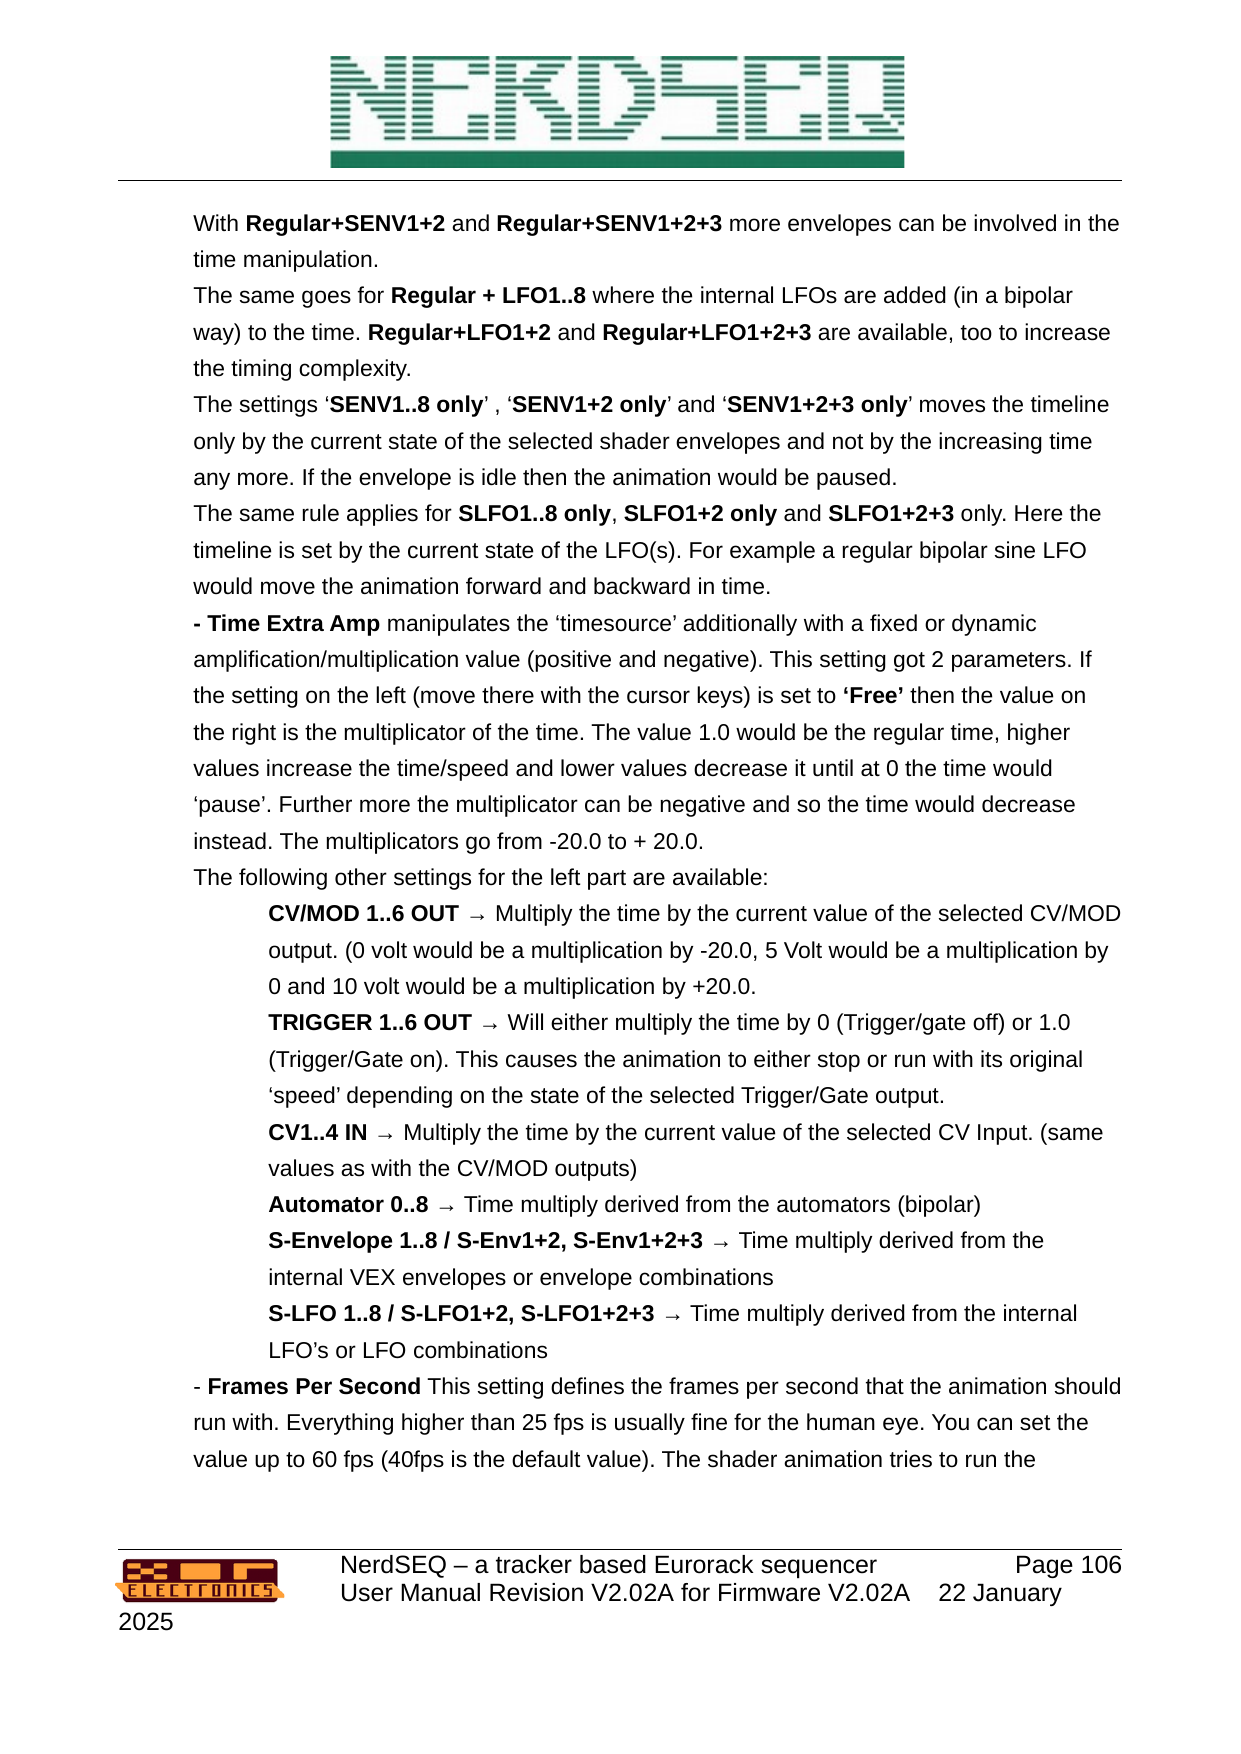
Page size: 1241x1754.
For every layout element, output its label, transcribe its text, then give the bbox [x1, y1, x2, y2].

text The same goes for Regular + LFO1..8 where the internal LFOs are added (in a bipolar way) to the time. Regular+LFO1+2 and Regular+LFO1+2+3 are available, too to increase the timing complexity. [193, 282, 1122, 381]
text The same rule applies for SLFO1..8 only, SLFO1+2 only and SLFO1+2+3 only. Here the timeline is set by the current state of the LFO(s). For example a regular bipolar sine LFO would move the animation forward and backward in time. [193, 500, 1122, 599]
text - Time Extra Amp manipulates the ‘timesource’ additionally with a fixed or dynamic amplification/multiplication value (positive and negative). This setting got 2 parameters. If the setting on the left (move there with the cursor keys) is set to ‘Free’ then the value on the right is the multiplicator of the time. The value 1.0 would be the regular time, higher values increase the time/speed and lower values decrease it until at 0 the time would ‘pause’. Further more the multiplicator can be negative and so the time would decrease instead. The multiplicators go from -20.0 to + 20.0. [193, 609, 1122, 854]
text TRIGGER 1..6 OUT → Will either multiply the time by 0 (Trigger/gate off) or 1.0 (Trigger/Gate on). This causes the animation to either stop or run with its original ‘speed’ depending on the state of the selected Trigger/Gate output. [268, 1009, 1122, 1108]
text S-LFO 1..8 / S-LFO1+2, S-LFO1+2+3 → Time multiply derived from the internal LFO’s or LFO combinations [268, 1300, 1122, 1363]
picture [330, 56, 905, 168]
text With Regular+SENV1+2 and Regular+SENV1+2+3 more envelopes can be involved in the time manipulation. [193, 209, 1122, 272]
picture [115, 1555, 285, 1605]
text CV/MOD 1..6 OUT → Multiply the time by the current value of the selected CV/MOD output. (0 volt would be a multiplication by -20.0, 5 Volt would be a multiplication by 0 and 10 volt would be a multiplication by +20.0. [268, 900, 1122, 999]
text - Frames Per Second This setting defines the frames per second that the animation should run with. Everything higher than 25 fps is usually fine for the human eye. You can set the value up to 60 fps (40fps is the default value). The shader animation tries to run the [193, 1373, 1122, 1472]
text The settings ‘SENV1..8 only’ , ‘SENV1+2 only’ and ‘SENV1+2+3 only’ moves the timeline only by the current state of the selected shader envelopes and not by the increasing time any more. If the envelope is idle then the animation would be paused. [193, 391, 1122, 490]
text CV1..4 IN → Multiply the time by the current value of the selected CV Input. (same values as with the CV/MOD outputs) [268, 1118, 1122, 1181]
text The following other settings for the left part are available: [193, 864, 1122, 890]
text Automator 0..8 → Time multiply derived from the automators (bipolar) [268, 1191, 1122, 1217]
text S-Envelope 1..8 / S-Env1+2, S-Env1+2+3 → Time multiply derived from the internal VEX envelopes or envelope combinations [268, 1227, 1122, 1290]
